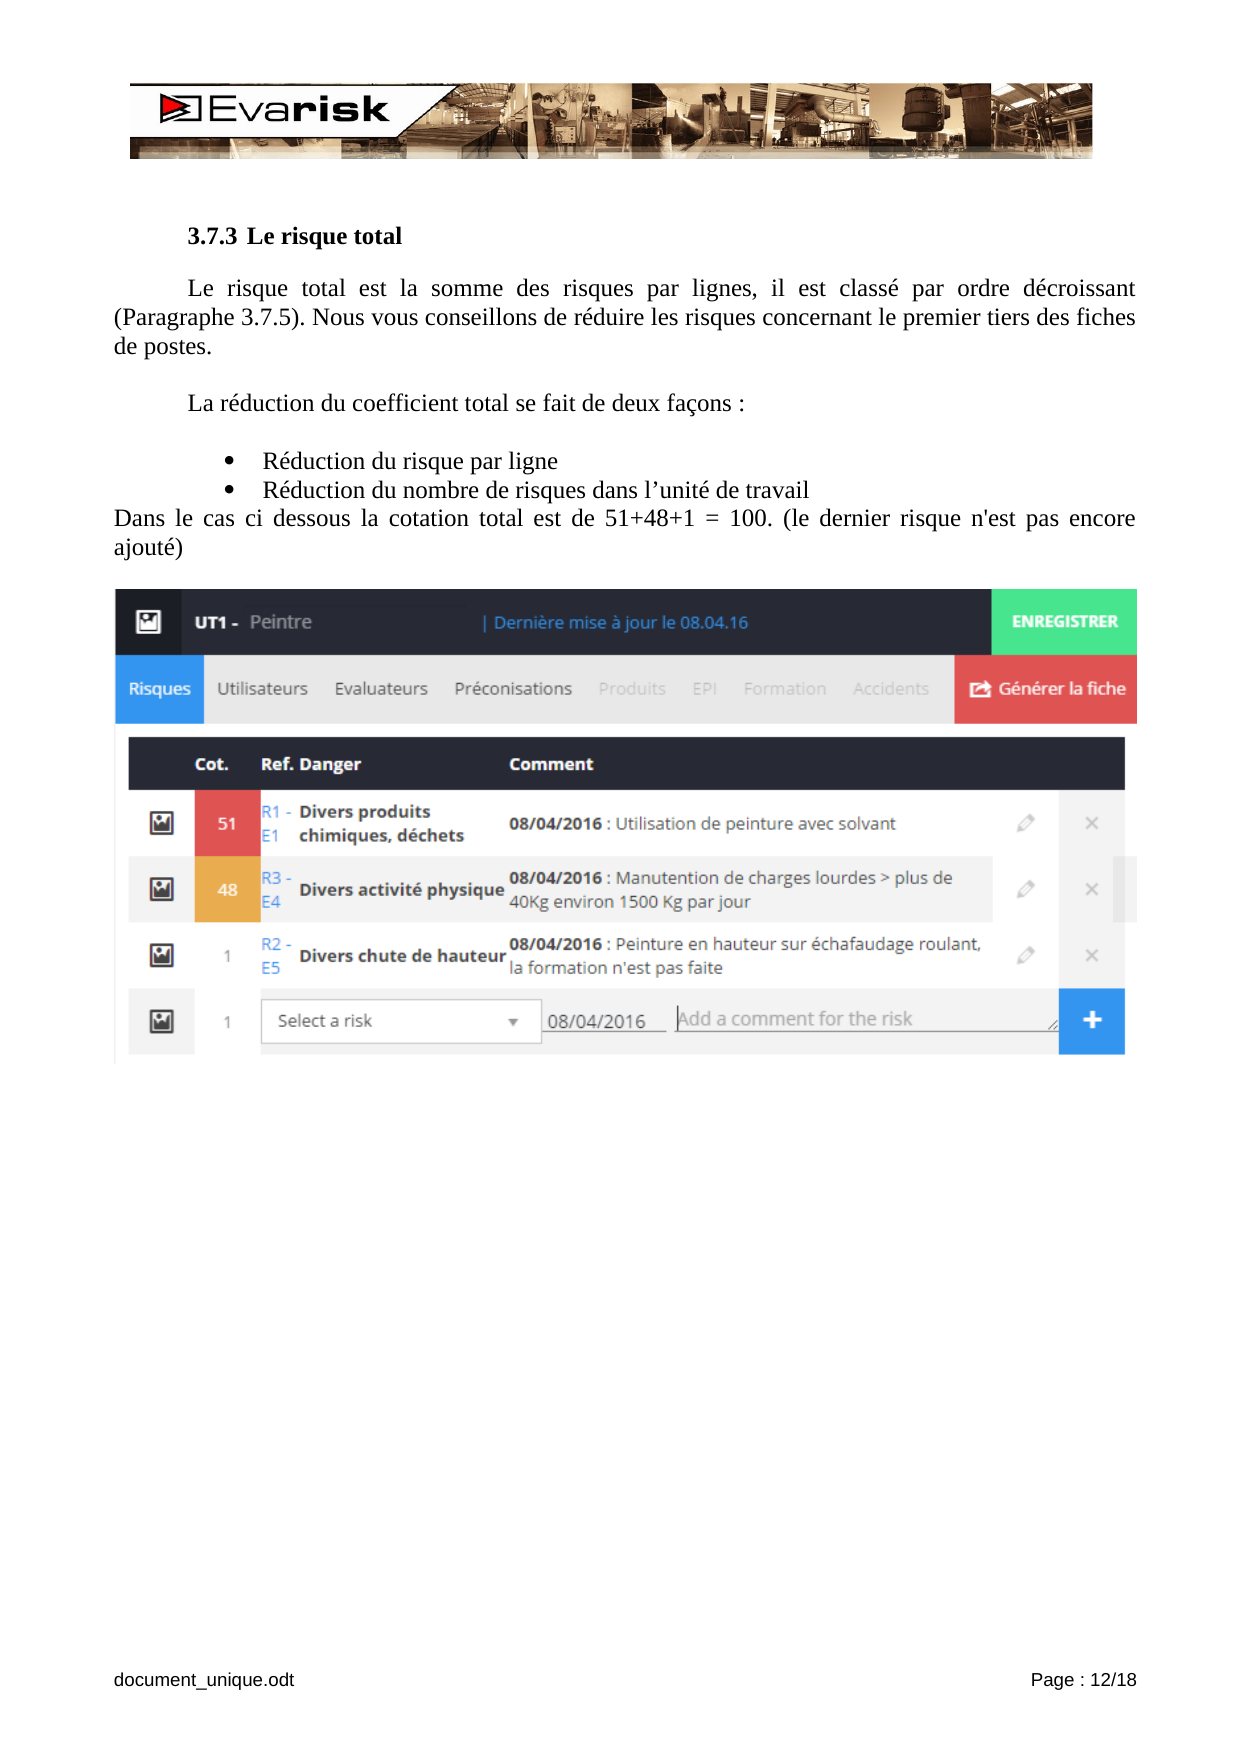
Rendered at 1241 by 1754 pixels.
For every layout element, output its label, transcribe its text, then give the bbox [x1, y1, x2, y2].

list Réduction du risque par ligne [225, 446, 1137, 475]
picture [113, 589, 1137, 1064]
subtitle Le risque total [187, 221, 1137, 250]
text La réduction du coefficient total se fait de deux façons : [114, 388, 1137, 417]
list Réduction du nombre de risques dans l’unité de travail [225, 475, 1137, 503]
text Dans le cas ci dessous la cotation total est de 51+48+1 = 100. (le dernier risque n'est pas encore ajouté) [114, 503, 1137, 561]
text Le risque total est la somme des risques par lignes, il est classé par ordre décroissant (Paragraphe 3.7.5). Nous vous conseillons de réduire les risques concernant le premier tiers des fiches de postes. [114, 273, 1137, 360]
